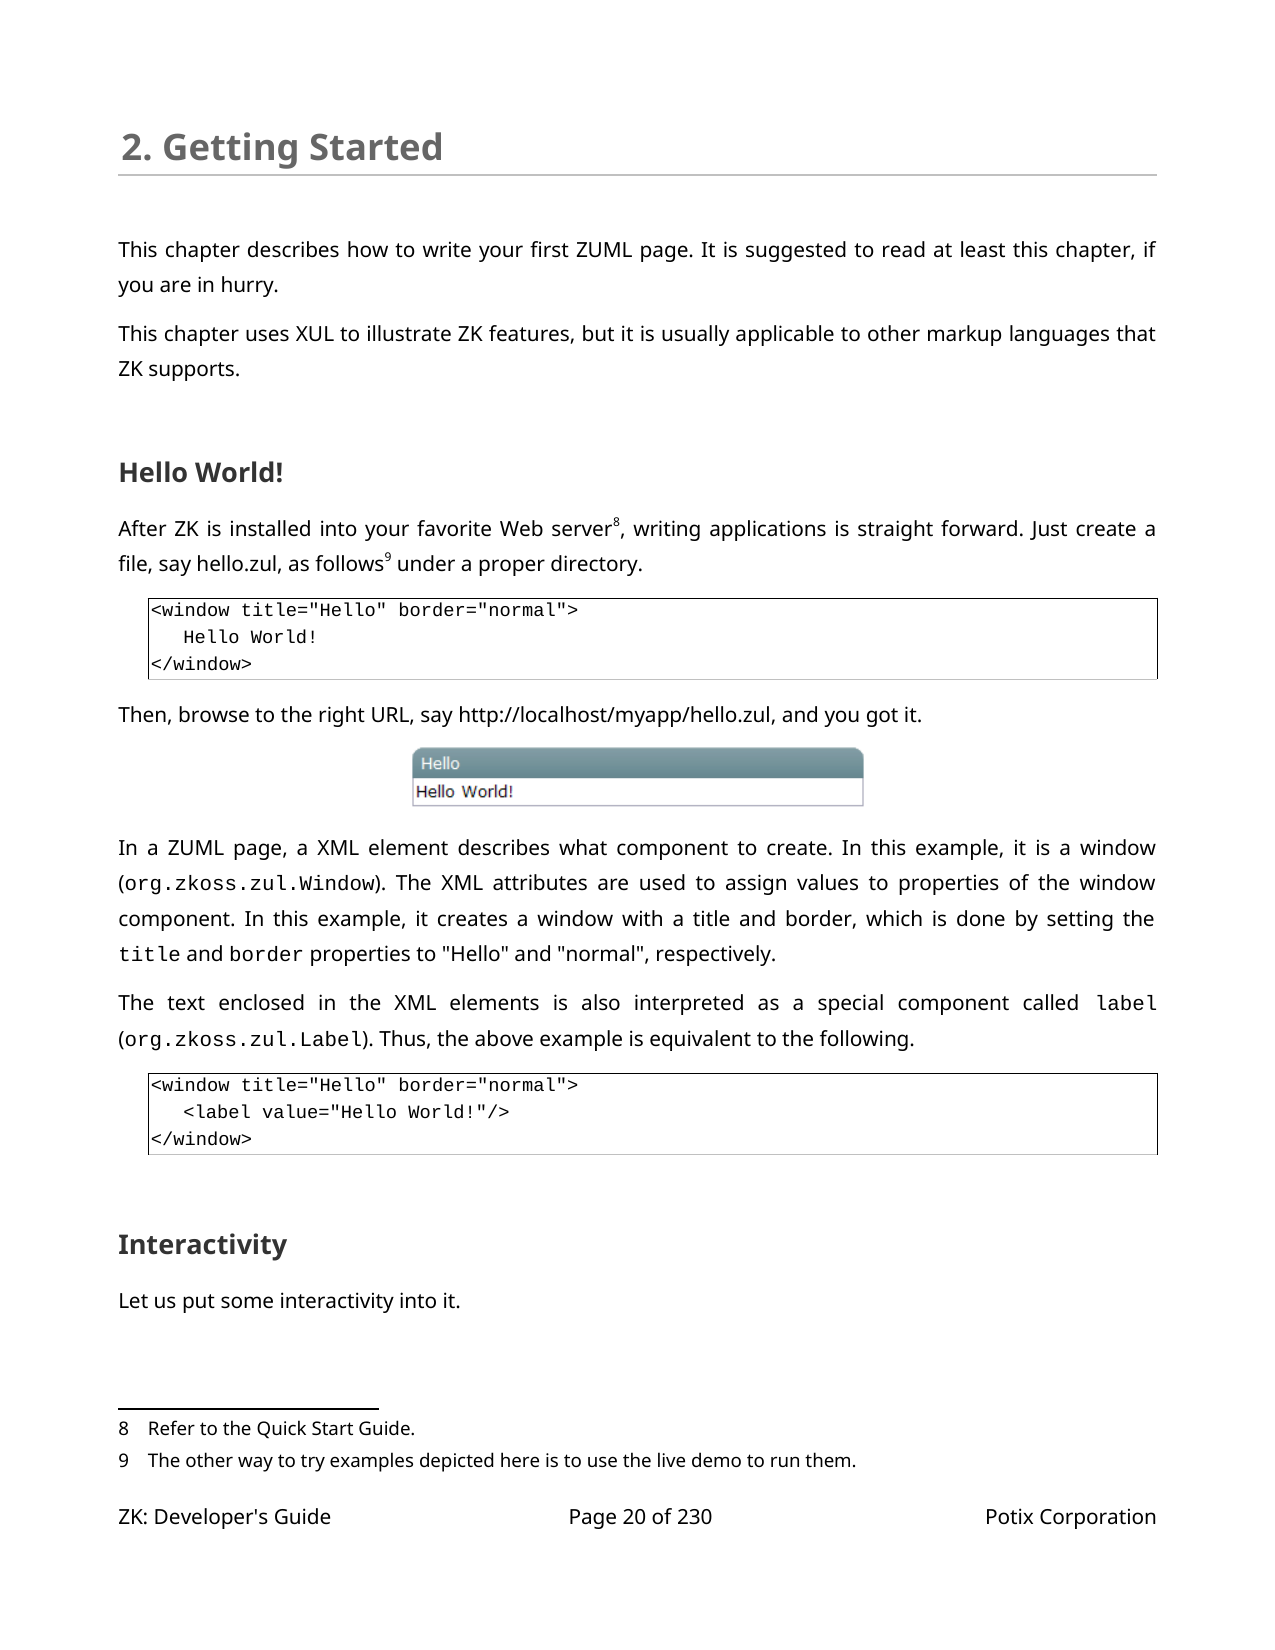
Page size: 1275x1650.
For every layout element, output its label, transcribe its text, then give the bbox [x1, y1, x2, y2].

text Let us put some interactivity into it. [118, 1286, 1157, 1314]
text <label value="Hello World!"/> [149, 1100, 1157, 1124]
text <window title="Hello" border="normal"> [149, 1074, 1157, 1097]
subtitle Hello World! [118, 453, 1157, 490]
text Hello World! [149, 625, 1157, 649]
subtitle 2. Getting Started [118, 118, 1157, 174]
text Then, browse to the right URL, say http://localhost/myapp/hello.zul, and you got it. [118, 700, 1157, 728]
text </window> [149, 1127, 1157, 1154]
text In a ZUML page, a XML element describes what component to create. In this example, it is a window (org.zkoss.zul.Window). The XML attributes are used to assign values to properties of the window component. In this example, it creates a window with a title and border, which is done by setting the title and border properties to "Hello" and "normal", respectively. [118, 749, 1157, 968]
text <window title="Hello" border="normal"> [149, 599, 1157, 622]
text The text enclosed in the XML elements is also interpreted as a special component called label (org.zkoss.zul.Label). Thus, the above example is equivalent to the following. [118, 988, 1157, 1052]
text This chapter uses XUL to illustrate ZK features, but it is usually applicable to other markup languages that ZK supports. [118, 319, 1157, 382]
picture [410, 746, 865, 809]
text This chapter describes how to write your first ZUML page. It is suggested to read at least this chapter, if you are in hurry. [118, 235, 1157, 298]
text The other way to try examples depicted here is to use the live demo to run them. [118, 1447, 1157, 1473]
text </window> [149, 652, 1157, 679]
subtitle Interactivity [118, 1225, 1157, 1262]
text Refer to the Quick Start Guide. [118, 1416, 1157, 1441]
text After ZK is installed into your favorite Web server, writing applications is straight forward. Just create a file, say hello.zul, as follows under a proper directory. [118, 514, 1157, 577]
